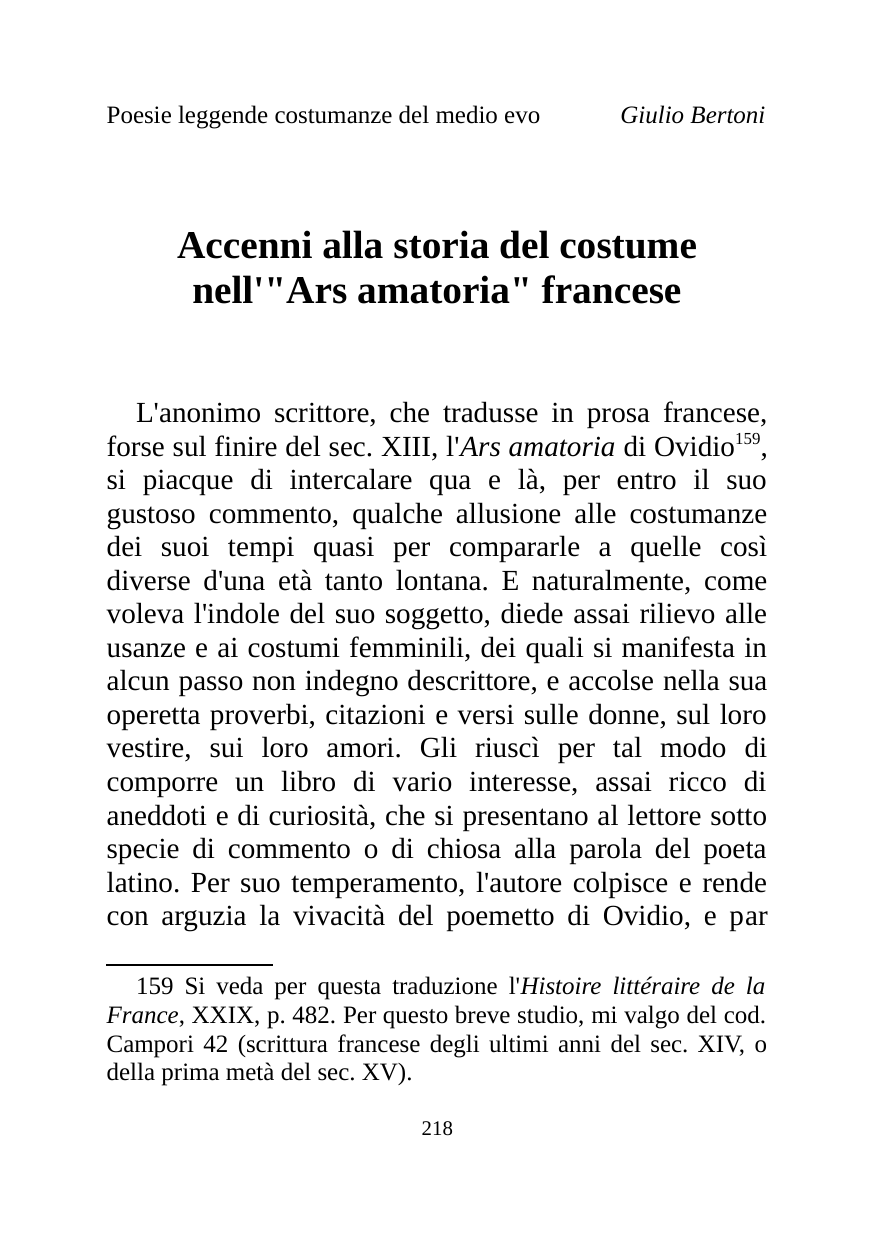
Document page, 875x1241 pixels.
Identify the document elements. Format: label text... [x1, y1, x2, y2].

text L'anonimo scrittore, che tradusse in prosa francese, forse sul finire del sec. XIII, l'Ars amatoria di Ovidio, si piacque di intercalare qua e là, per entro il suo gustoso commento, qualche allusione alle costumanze dei suoi tempi quasi per compararle a quelle così diverse d'una età tanto lontana. E naturalmente, come voleva l'indole del suo soggetto, diede assai rilievo alle usanze e ai costumi femminili, dei quali si manifesta in alcun passo non indegno descrittore, e accolse nella sua operetta proverbi, citazioni e versi sulle donne, sul loro vestire, sui loro amori. Gli riuscì per tal modo di comporre un libro di vario interesse, assai ricco di aneddoti e di curiosità, che si presentano al lettore sotto specie di commento o di chiosa alla parola del poeta latino. Per suo temperamento, l'autore colpisce e rende con arguzia la vivacità del poemetto di Ovidio, e par [106, 395, 768, 932]
subtitle Accenni alla storia del costume nell'"Ars amatoria" francese [106, 222, 768, 312]
text Si veda per questa traduzione l'Histoire littéraire de la France, XXIX, p. 482. Per questo breve studio, mi valgo del cod. Campori 42 (scrittura francese degli ultimi anni del sec. XIV, o della prima metà del sec. XV). [106, 971, 768, 1086]
